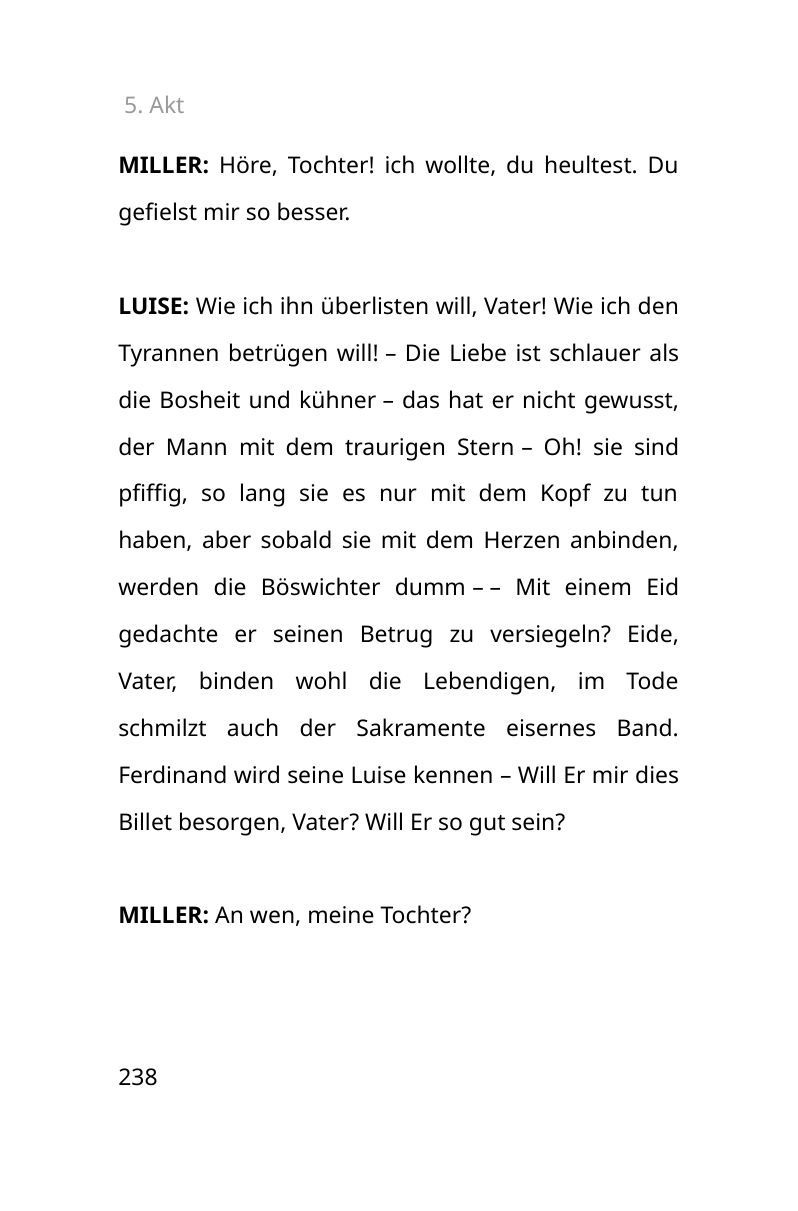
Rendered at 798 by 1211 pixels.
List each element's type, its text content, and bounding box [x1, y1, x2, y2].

text MILLER: Höre, Tochter! ich wollte, du heultest. Du gefielst mir so besser. [118, 149, 679, 227]
text MILLER: An wen, meine Tochter? [118, 864, 679, 931]
text LUISE: Wie ich ihn überlisten will, Vater! Wie ich den Tyrannen betrügen will! – Die Liebe ist schlauer als die Bosheit und kühner – das hat er nicht gewusst, der Mann mit dem traurigen Stern – Oh! sie sind pfiffig, so lang sie es nur mit dem Kopf zu tun haben, aber sobald sie mit dem Herzen anbinden, werden die Böswichter dumm – – Mit einem Eid gedachte er seinen Betrug zu versiegeln? Eide, Vater, binden wohl die Lebendigen, im Tode schmilzt auch der Sakramente eisernes Band. Ferdinand wird seine Luise kennen – Will Er mir dies Billet besorgen, Vater? Will Er so gut sein? [118, 255, 679, 837]
